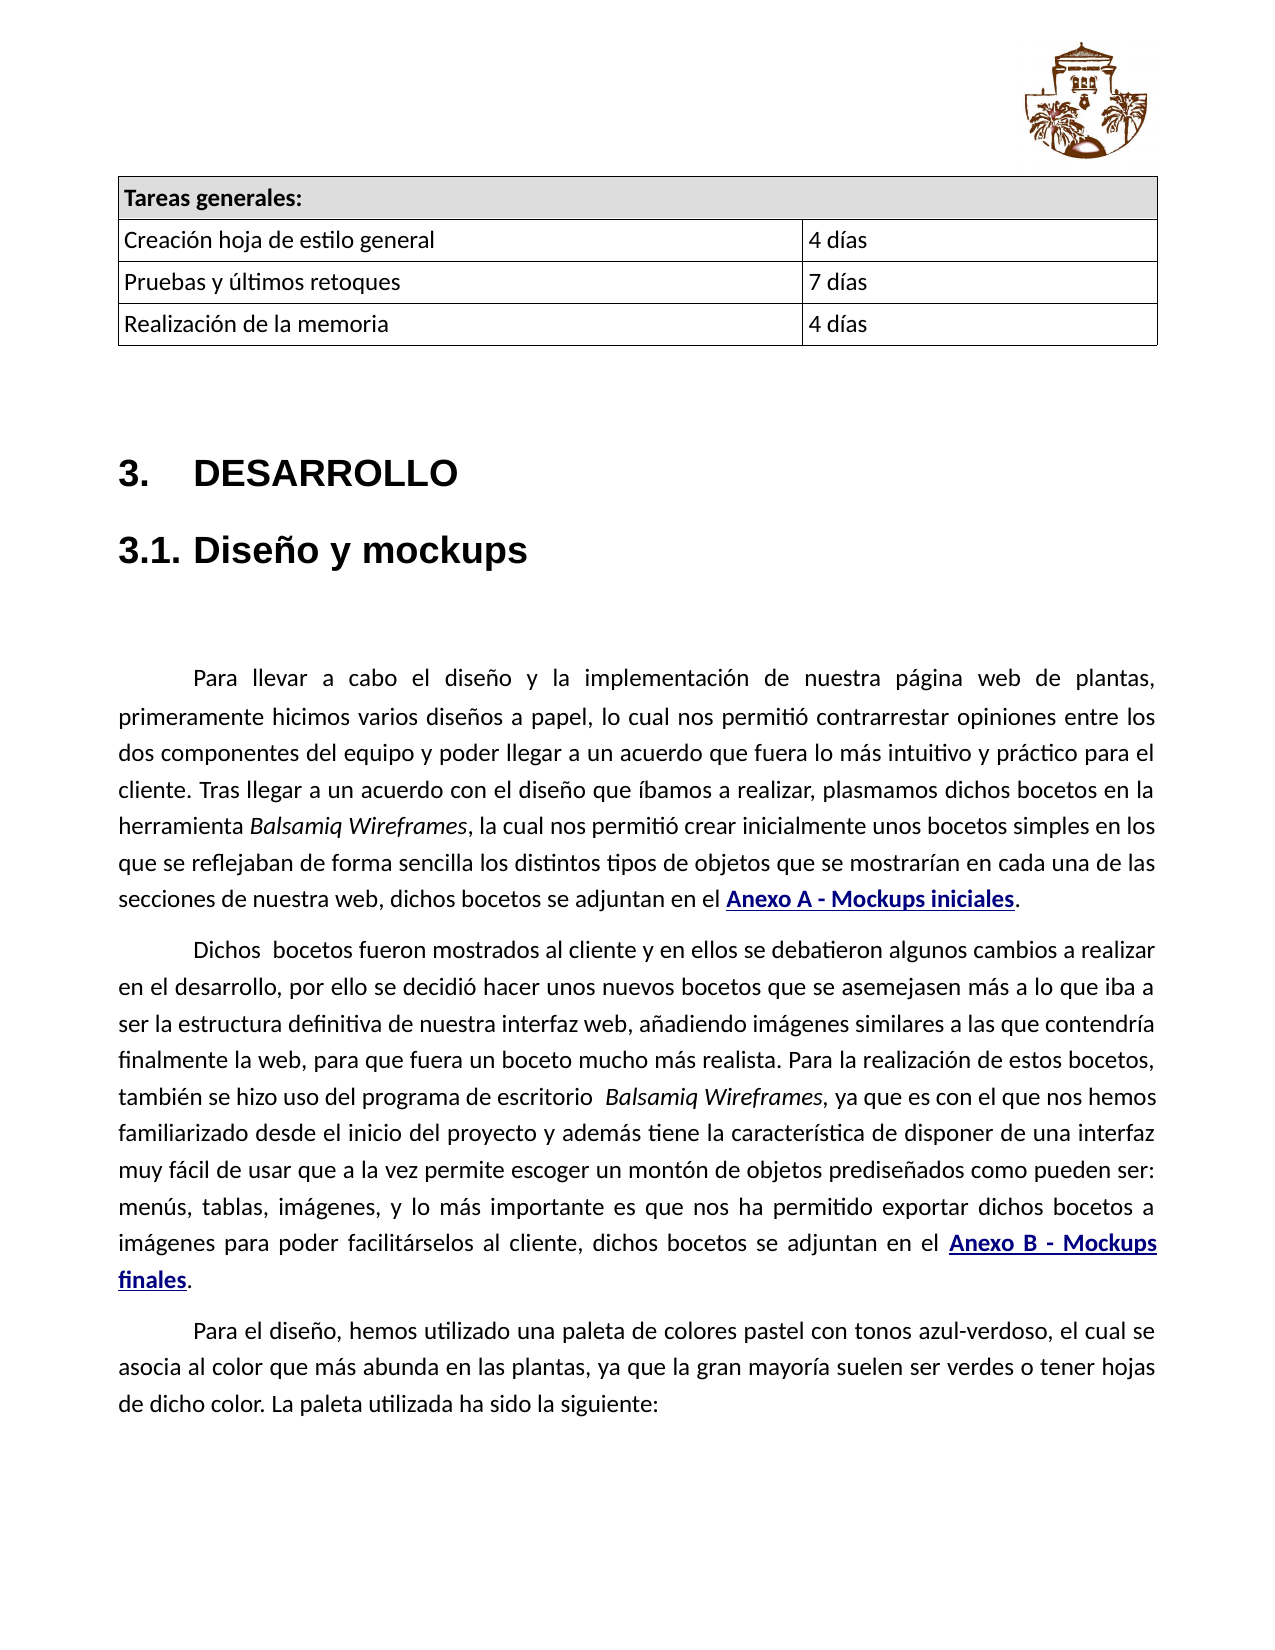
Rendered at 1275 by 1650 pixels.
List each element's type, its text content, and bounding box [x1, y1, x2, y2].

text Para llevar a cabo el diseño y la implementación de nuestra página web de plantas, primeramente hicimos varios diseños a papel, lo cual nos permitió contrarrestar opiniones entre los dos componentes del equipo y poder llegar a un acuerdo que fuera lo más intuitivo y práctico para el cliente. Tras llegar a un acuerdo con el diseño que íbamos a realizar, plasmamos dichos bocetos en la herramienta Balsamiq Wireframes, la cual nos permitió crear inicialmente unos bocetos simples en los que se reflejaban de forma sencilla los distintos tipos de objetos que se mostrarían en cada una de las secciones de nuestra web, dichos bocetos se adjuntan en el Anexo A - Mockups iniciales. [118, 651, 1157, 914]
table_header 4 días [803, 220, 1157, 261]
table_cell 7 días [803, 262, 1157, 303]
text Para el diseño, hemos utilizado una paleta de colores pastel con tonos azul-verdoso, el cual se asocia al color que más abunda en las plantas, ya que la gran mayoría suelen ser verdes o tener hojas de dicho color. La paleta utilizada ha sido la siguiente: [118, 1315, 1157, 1418]
table_header Creación hoja de estilo general [119, 220, 802, 261]
subtitle DESARROLLO [118, 451, 1157, 495]
table_cell Pruebas y últimos retoques [119, 262, 802, 303]
text Dichos bocetos fueron mostrados al cliente y en ellos se debatieron algunos cambios a realizar en el desarrollo, por ello se decidió hacer unos nuevos bocetos que se asemejasen más a lo que iba a ser la estructura definitiva de nuestra interfaz web, añadiendo imágenes similares a las que contendría finalmente la web, para que fuera un boceto mucho más realista. Para la realización de estos bocetos, también se hizo uso del programa de escritorio Balsamiq Wireframes, ya que es con el que nos hemos familiarizado desde el inicio del proyecto y además tiene la característica de disponer de una interfaz muy fácil de usar que a la vez permite escoger un montón de objetos prediseñados como pueden ser: menús, tablas, imágenes, y lo más importante es que nos ha permitido exportar dichos bocetos a imágenes para poder facilitárselos al cliente, dichos bocetos se adjuntan en el Anexo B - Mockups finales. [118, 935, 1157, 1294]
table_cell Realización de la memoria [119, 304, 802, 345]
picture [1014, 30, 1158, 175]
table_cell Tareas generales: [119, 177, 1157, 218]
table_cell 4 días [803, 304, 1157, 345]
subtitle Diseño y mockups [118, 528, 1157, 572]
